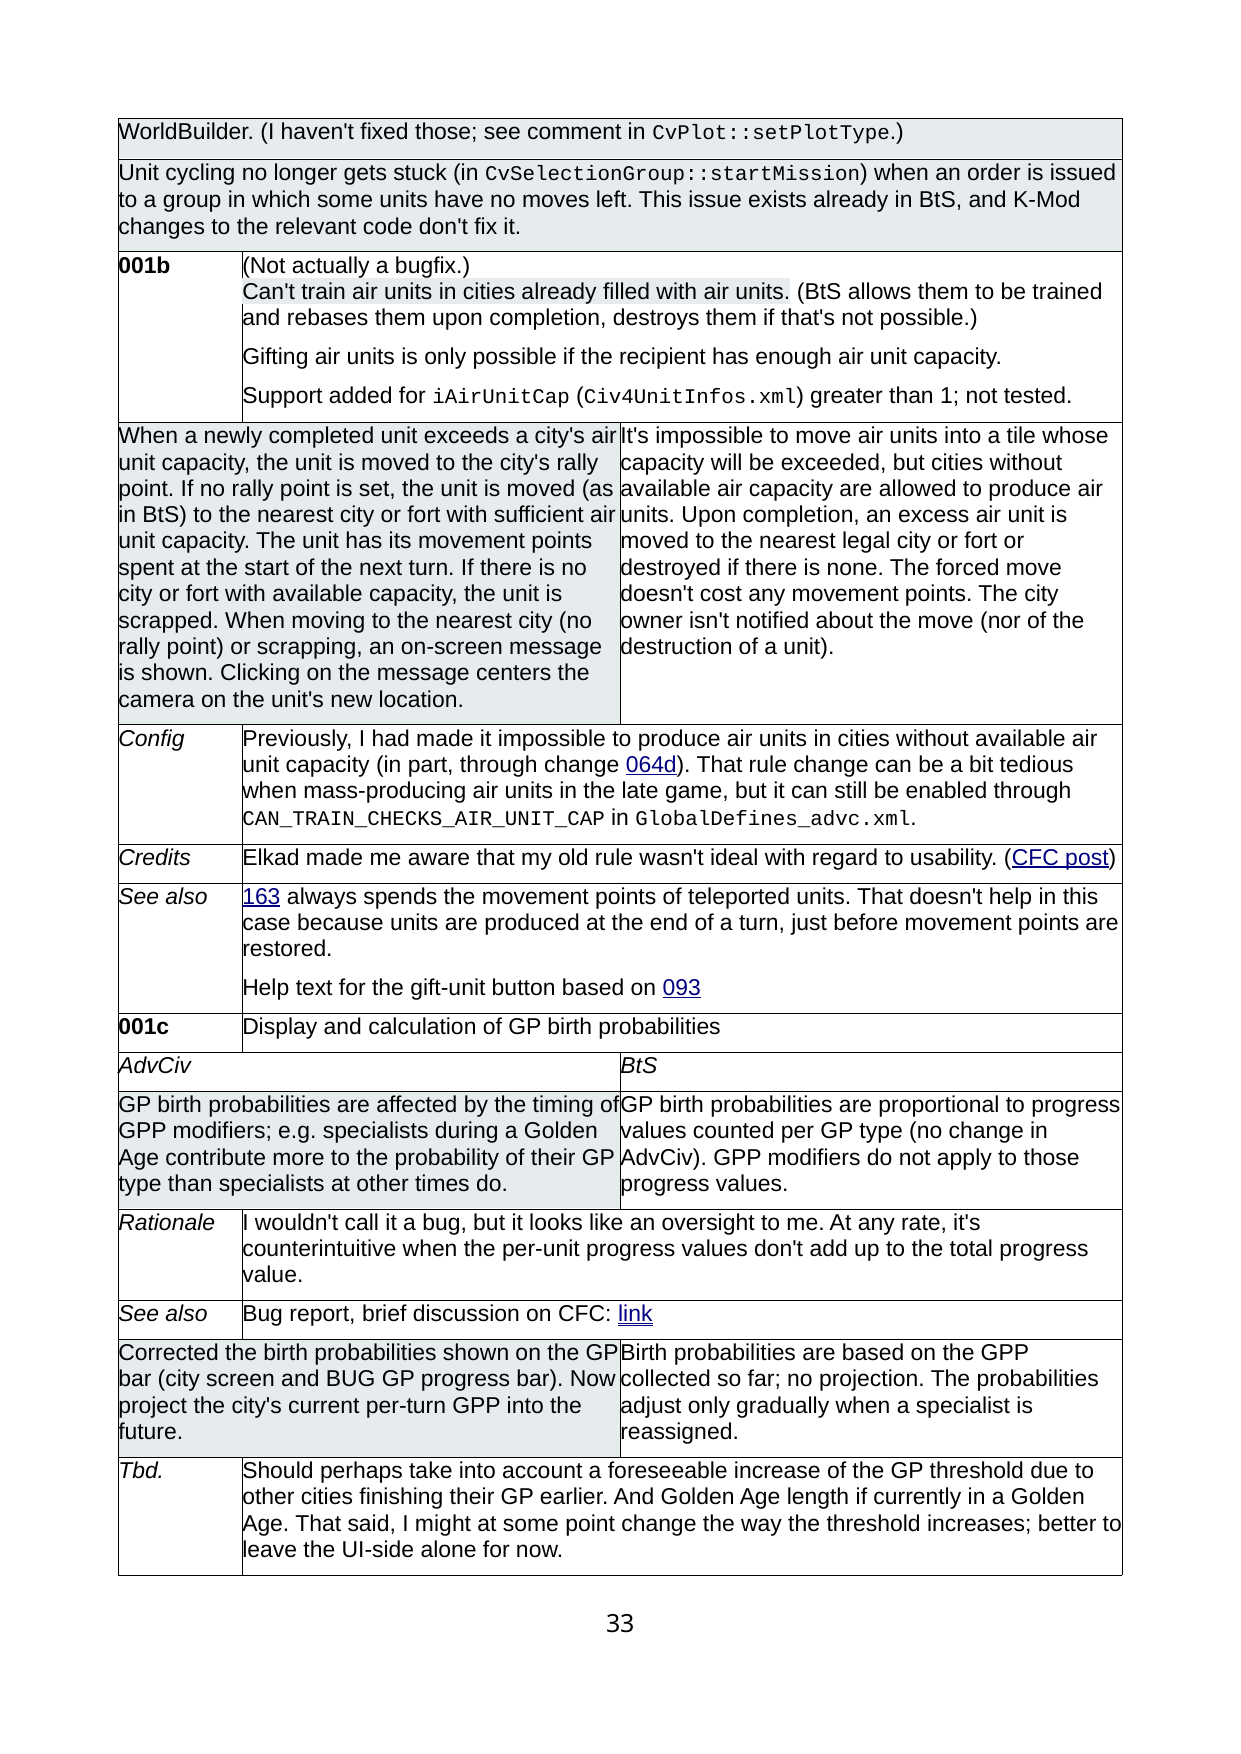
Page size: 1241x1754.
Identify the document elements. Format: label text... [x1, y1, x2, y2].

table_cell Birth probabilities are based on the GPP collected so far; no projection. The probabilities adjust only gradually when a specialist is reassigned. [621, 1340, 1122, 1457]
table_cell I wouldn't call it a bug, but it looks like an oversight to me. At any rate, it's counterintuitive when the per-unit progress values don't add up to the total progress value. [243, 1210, 1122, 1300]
table_cell Credits [119, 845, 242, 882]
table_cell See also [119, 1301, 242, 1339]
table_cell GP birth probabilities are affected by the timing of GPP modifiers; e.g. specialists during a Golden Age contribute more to the probability of their GP type than specialists at other times do. [119, 1092, 620, 1208]
table_cell (Not actually a bugfix.) Can't train air units in cities already filled with air units. (BtS allows them to be trained and rebases them upon completion, destroys them if that's not possible.) Gifting air units is only possible if the recipient has enough air unit capacity. Support added for iAirUnitCap (Civ4UnitInfos.xml) greater than 1; not tested. [243, 252, 1122, 422]
table_cell Bug report, brief discussion on CFC: link [243, 1301, 1122, 1339]
table_cell BtS [621, 1053, 1122, 1091]
table_cell AdvCiv [119, 1053, 620, 1091]
table_cell Tbd. [119, 1458, 242, 1575]
table_cell GP birth probabilities are proportional to progress values counted per GP type (no change in AdvCiv). GPP modifiers do not apply to those progress values. [621, 1092, 1122, 1208]
table_cell See also [119, 884, 242, 1013]
table_cell 163 always spends the movement points of teleported units. That doesn't help in this case because units are produced at the end of a turn, just before movement points are restored. Help text for the gift-unit button based on 093 [243, 884, 1122, 1013]
table_cell Config [119, 725, 242, 844]
table_cell Elkad made me aware that my old rule wasn't ideal with regard to usability. (CFC post) [243, 845, 1122, 882]
table_cell When a newly completed unit exceeds a city's air unit capacity, the unit is moved to the city's rally point. If no rally point is set, the unit is moved (as in BtS) to the nearest city or fort with sufficient air unit capacity. The unit has its movement points spent at the start of the next turn. If there is no city or fort with available capacity, the unit is scrapped. When moving to the nearest city (no rally point) or scrapping, an on-screen message is shown. Clicking on the message centers the camera on the unit's new location. [119, 423, 620, 724]
table_cell Rationale [119, 1210, 242, 1300]
table_cell Previously, I had made it impossible to produce air units in cities without available air unit capacity (in part, through change 064d). That rule change can be a bit tedious when mass-producing air units in the late game, but it can still be enabled through CAN_TRAIN_CHECKS_AIR_UNIT_CAP in GlobalDefines_advc.xml. [243, 725, 1122, 844]
table_cell Corrected the birth probabilities shown on the GP bar (city screen and BUG GP progress bar). Now project the city's current per-turn GPP into the future. [119, 1340, 620, 1457]
table_cell Unit cycling no longer gets stuck (in CvSelectionGroup::startMission) when an order is issued to a group in which some units have no moves left. This issue exists already in BtS, and K-Mod changes to the relevant code don't fix it. [119, 160, 1122, 251]
table_cell Display and calculation of GP birth probabilities [243, 1014, 1122, 1052]
table_cell It's impossible to move air units into a tile whose capacity will be exceeded, but cities without available air capacity are allowed to produce air units. Upon completion, an excess air unit is moved to the nearest legal city or fort or destroyed if there is none. The forced move doesn't cost any movement points. The city owner isn't notified about the move (nor of the destruction of a unit). [621, 423, 1122, 724]
table_cell 001b [119, 252, 242, 422]
table_cell 001c [119, 1014, 242, 1052]
table_cell Should perhaps take into account a foreseeable increase of the GP threshold due to other cities finishing their GP earlier. And Golden Age length if currently in a Golden Age. That said, I might at some point change the way the threshold increases; better to leave the UI-side alone for now. [243, 1458, 1122, 1575]
table_cell WorldBuilder. (I haven't fixed those; see comment in CvPlot::setPlotType.) [119, 119, 1122, 158]
